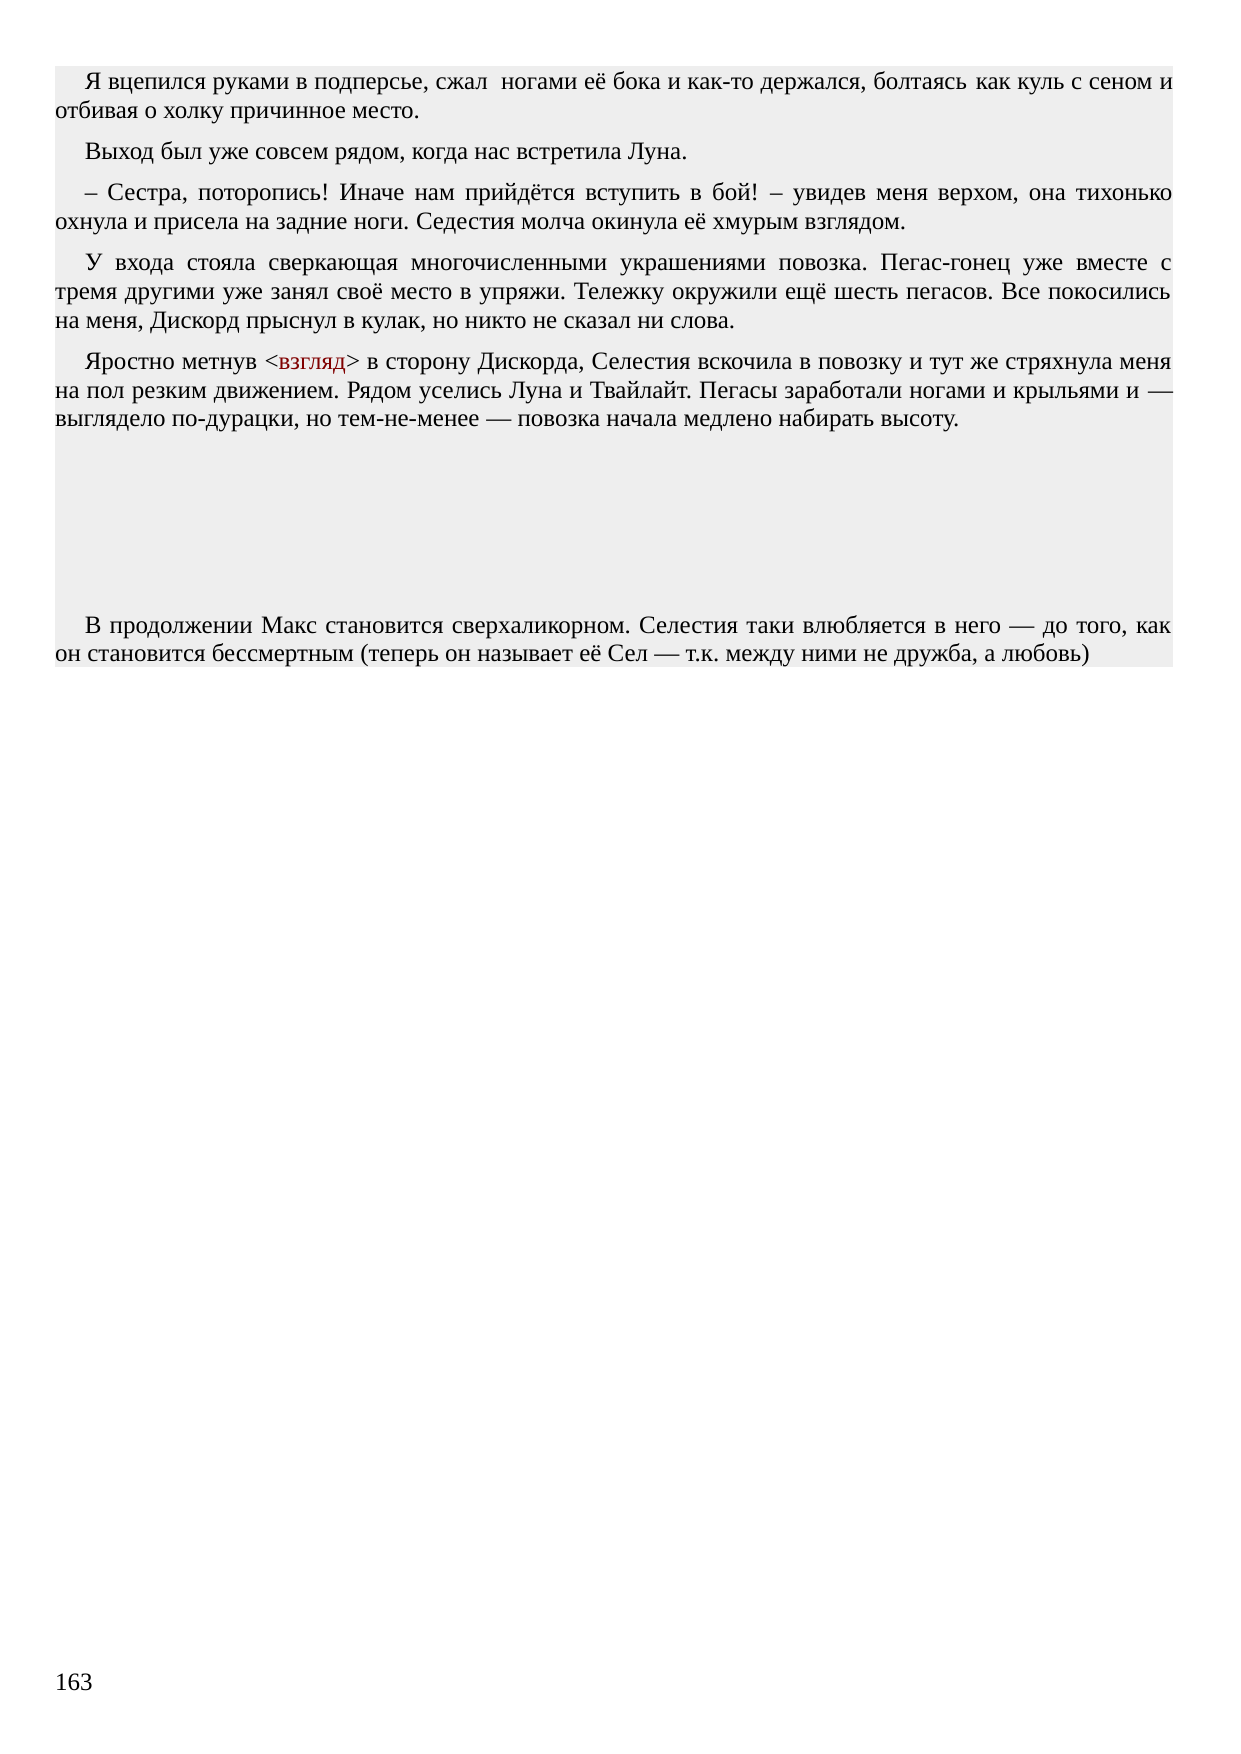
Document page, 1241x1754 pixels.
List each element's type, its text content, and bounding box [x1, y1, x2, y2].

text Я вцепился руками в подперсье, сжал ногами её бока и как-то держался, болтаясь как куль с сеном и отбивая о холку причинное место. [55, 66, 1173, 123]
text У входа стояла сверкающая многочисленными украшениями повозка. Пегас-гонец уже вместе с тремя другими уже занял своё место в упряжи. Тележку окружили ещё шесть пегасов. Все покосились на меня, Дискорд прыснул в кулак, но никто не сказал ни слова. [55, 247, 1173, 333]
text Яростно метнув <взгляд> в сторону Дискорда, Селестия вскочила в повозку и тут же стряхнула меня на пол резким движением. Рядом уселись Луна и Твайлайт. Пегасы заработали ногами и крыльями и — выглядело по-дурацки, но тем-не-менее — повозка начала медлено набирать высоту. [55, 346, 1173, 432]
text В продолжении Макс становится сверхаликорном. Селестия таки влюбляется в него — до того, как он становится бессмертным (теперь он называет её Сел — т.к. между ними не дружба, а любовь) [55, 610, 1173, 667]
text Выход был уже совсем рядом, когда нас встретила Луна. [55, 136, 1173, 165]
text – Сестра, поторопись! Иначе нам прийдётся вступить в бой! – увидев меня верхом, она тихонько охнула и присела на задние ноги. Седестия молча окинула её хмурым взглядом. [55, 177, 1173, 235]
